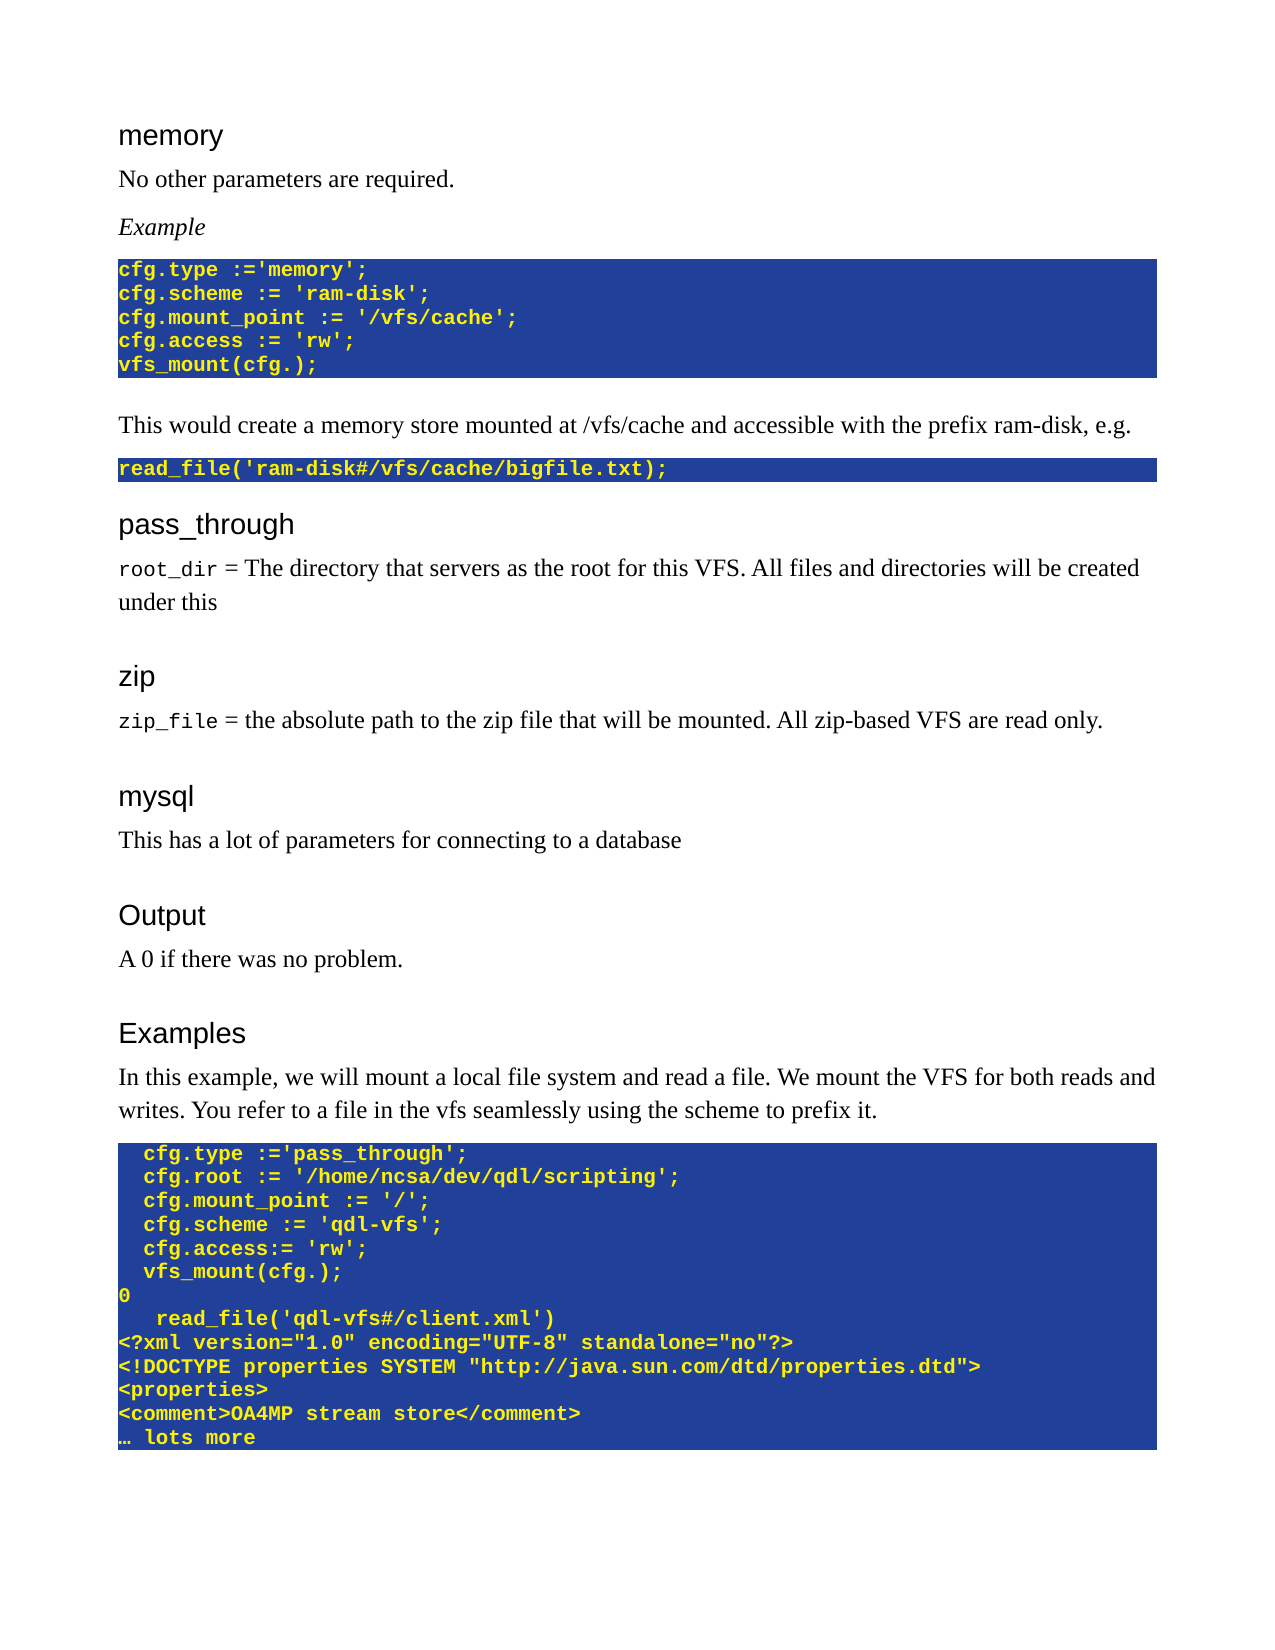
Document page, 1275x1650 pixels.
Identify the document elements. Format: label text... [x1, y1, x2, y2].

text read_file('ram-disk#/vfs/cache/bigfile.txt); [118, 458, 1157, 482]
text zip_file = the absolute path to the zip file that will be mounted. All zip-based VFS are read only. [118, 705, 1157, 735]
text cfg.mount_point := '/vfs/cache'; [118, 307, 1157, 330]
subtitle memory [118, 118, 1157, 152]
text cfg.mount_point := '/'; [118, 1190, 1157, 1214]
text vfs_mount(cfg.); [118, 1261, 1157, 1285]
text cfg.type :='memory'; [118, 259, 1157, 283]
text vfs_mount(cfg.); [118, 354, 1157, 378]
text <comment>OA4MP stream store</comment> [118, 1403, 1157, 1427]
text 0 [118, 1285, 1157, 1308]
text In this example, we will mount a local file system and read a file. We mount the VFS for both reads and writes. You refer to a file in the vfs seamlessly using the scheme to prefix it. [118, 1062, 1157, 1124]
text cfg.scheme := 'ram-disk'; [118, 283, 1157, 307]
text Example [118, 212, 1157, 241]
text <properties> [118, 1379, 1157, 1403]
text cfg.root := '/home/ncsa/dev/qdl/scripting'; [118, 1167, 1157, 1190]
text This would create a memory store mounted at /vfs/cache and accessible with the prefix ram-disk, e.g. [118, 378, 1157, 439]
text <?xml version="1.0" encoding="UTF-8" standalone="no"?> [118, 1332, 1157, 1356]
text cfg.access:= 'rw'; [118, 1237, 1157, 1261]
text root_dir = The directory that servers as the root for this VFS. All files and directories will be created under this [118, 553, 1157, 616]
subtitle Output [118, 898, 1157, 931]
text This has a lot of parameters for connecting to a database [118, 825, 1157, 854]
text No other parameters are required. [118, 164, 1157, 193]
text cfg.scheme := 'qdl-vfs'; [118, 1214, 1157, 1237]
text <!DOCTYPE properties SYSTEM "http://java.sun.com/dtd/properties.dtd"> [118, 1356, 1157, 1379]
text cfg.access := 'rw'; [118, 330, 1157, 354]
subtitle pass_through [118, 507, 1157, 540]
text cfg.type :='pass_through'; [118, 1143, 1157, 1167]
subtitle mysql [118, 779, 1157, 812]
subtitle Examples [118, 1016, 1157, 1050]
subtitle zip [118, 659, 1157, 693]
text read_file('qdl-vfs#/client.xml') [118, 1308, 1157, 1332]
text A 0 if there was no problem. [118, 944, 1157, 972]
text … lots more [118, 1427, 1157, 1450]
